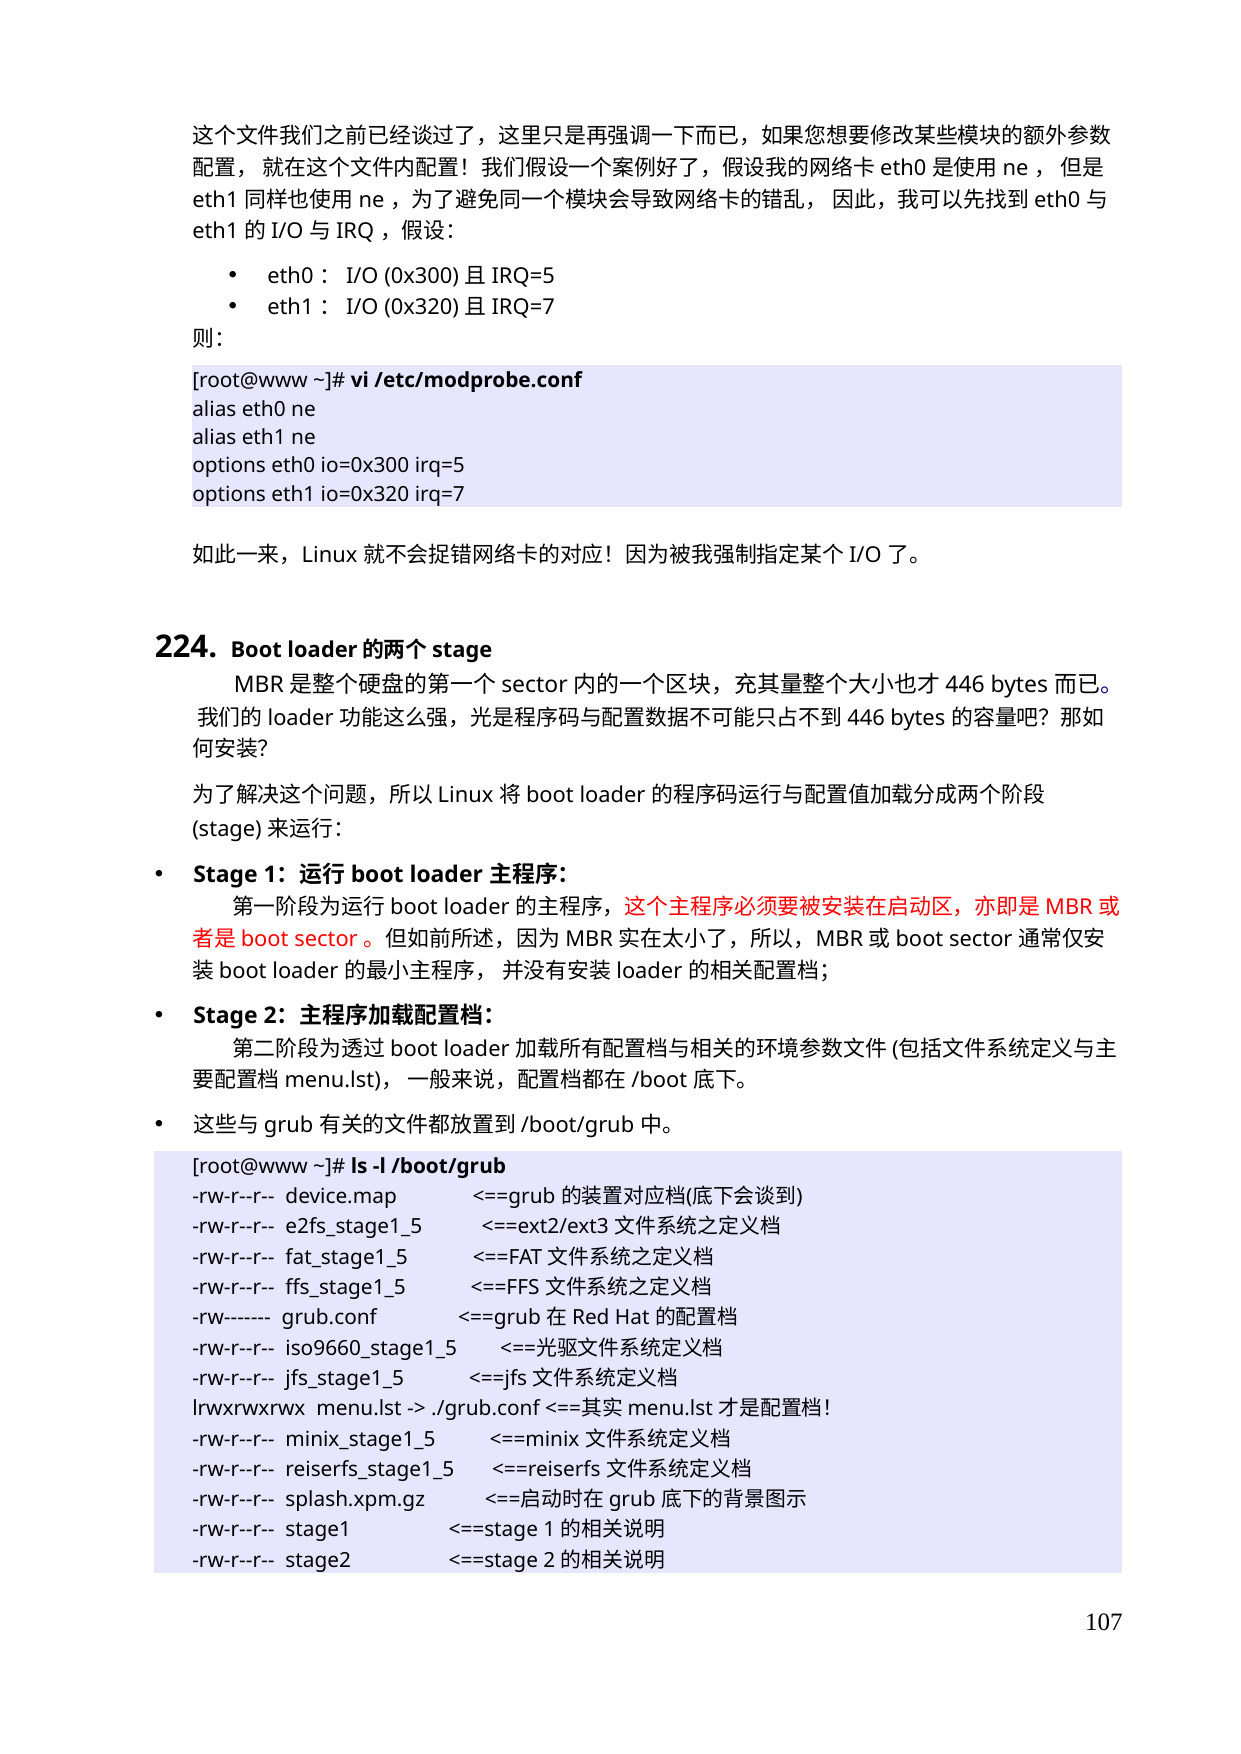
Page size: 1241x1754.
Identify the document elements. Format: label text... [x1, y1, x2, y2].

list eth1 ： I/O (0x320) 且 IRQ=7 [228, 289, 1122, 321]
text 为了解决这个问题，所以 Linux 将 boot loader 的程序码运行与配置值加载分成两个阶段 (stage) 来运行： [118, 775, 1122, 843]
list -rw-r--r-- reiserfs_stage1_5 <==reiserfs 文件系统定义档 [154, 1452, 1122, 1482]
text options eth0 io=0x300 irq=5 [192, 451, 1122, 479]
list -rw-r--r-- fat_stage1_5 <==FAT 文件系统之定义档 [154, 1240, 1122, 1270]
list 这个文件我们之前已经谈过了，这里只是再强调一下而已，如果您想要修改某些模块的额外参数配置， 就在这个文件内配置！我们假设一个案例好了，假设我的网络卡 eth0 是使用 ne ， 但是 eth1 同样也使用 ne ，为了避免同一个模块会导致网络卡的错乱， 因此，我可以先找到 eth0 与 eth1 的 I/O 与 IRQ ，假设： [154, 118, 1122, 245]
list Stage 1：运行 boot loader 主程序： 第一阶段为运行 boot loader 的主程序，这个主程序必须要被安装在启动区，亦即是 MBR 或者是 boot sector 。但如前所述，因为 MBR 实在太小了，所以，MBR 或 boot sector 通常仅安装 boot loader 的最小主程序， 并没有安装 loader 的相关配置档； [154, 856, 1122, 985]
list MBR 是整个硬盘的第一个 sector 内的一个区块，充其量整个大小也才 446 bytes 而已。 我们的 loader 功能这么强，光是程序码与配置数据不可能只占不到 446 bytes 的容量吧？那如何安装？ [154, 666, 1122, 763]
text 如此一来，Linux 就不会捉错网络卡的对应！因为被我强制指定某个 I/O 了。 [192, 537, 1122, 569]
list [root@www ~]# ls -l /boot/grub [154, 1151, 1122, 1179]
text alias eth0 ne [192, 394, 1122, 422]
list -rw-r--r-- iso9660_stage1_5 <==光驱文件系统定义档 [154, 1331, 1122, 1361]
list eth0 ： I/O (0x300) 且 IRQ=5 [228, 258, 1122, 289]
list -rw-r--r-- stage1 <==stage 1 的相关说明 [154, 1513, 1122, 1543]
list -rw-r--r-- ffs_stage1_5 <==FFS 文件系统之定义档 [154, 1270, 1122, 1301]
text 则： [192, 321, 1122, 353]
list -rw------- grub.conf <==grub 在 Red Hat 的配置档 [154, 1301, 1122, 1331]
list Stage 2：主程序加载配置档： 第二阶段为透过 boot loader 加载所有配置档与相关的环境参数文件 (包括文件系统定义与主要配置档 menu.lst)， 一般来说，配置档都在 /boot 底下。 [154, 997, 1122, 1094]
text options eth1 io=0x320 irq=7 [192, 479, 1122, 507]
list -rw-r--r-- device.map <==grub 的装置对应档(底下会谈到) [154, 1179, 1122, 1209]
text alias eth1 ne [192, 422, 1122, 451]
text [root@www ~]# vi /etc/modprobe.conf [192, 365, 1122, 394]
list lrwxrwxrwx menu.lst -> ./grub.conf <==其实 menu.lst 才是配置档！ [154, 1391, 1122, 1422]
list -rw-r--r-- e2fs_stage1_5 <==ext2/ext3 文件系统之定义档 [154, 1209, 1122, 1240]
list 这些与 grub 有关的文件都放置到 /boot/grub 中。 [154, 1107, 1122, 1138]
list -rw-r--r-- minix_stage1_5 <==minix 文件系统定义档 [154, 1422, 1122, 1452]
list -rw-r--r-- stage2 <==stage 2 的相关说明 [154, 1543, 1122, 1573]
list -rw-r--r-- jfs_stage1_5 <==jfs 文件系统定义档 [154, 1361, 1122, 1391]
list Boot loader的两个stage [154, 623, 1122, 666]
list -rw-r--r-- splash.xpm.gz <==启动时在 grub 底下的背景图示 [154, 1482, 1122, 1513]
